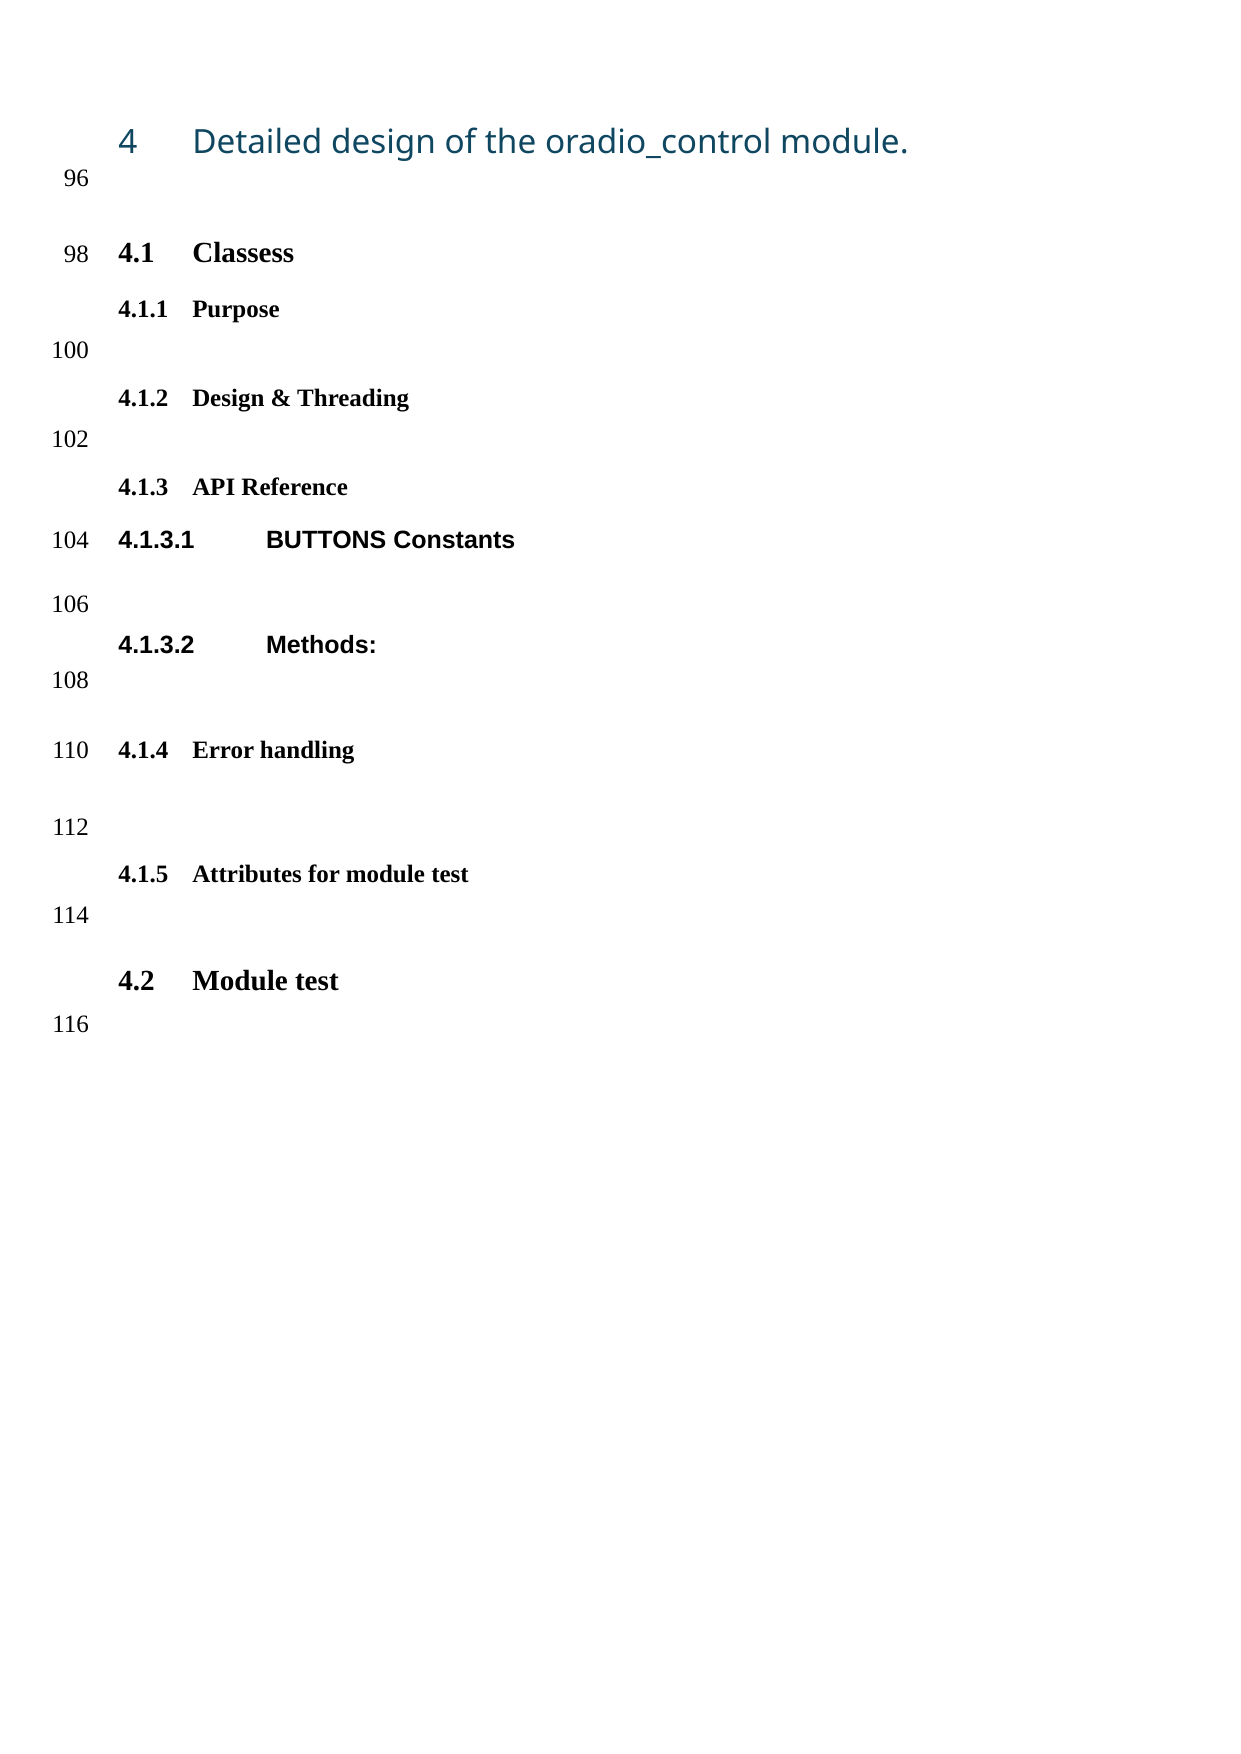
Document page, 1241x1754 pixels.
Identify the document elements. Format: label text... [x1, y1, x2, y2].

subtitle Design & Threading [118, 383, 1122, 412]
subtitle Purpose [118, 294, 1122, 323]
subtitle API Reference [118, 472, 1122, 500]
subtitle Detailed design of the oradio_control module. [118, 118, 1122, 163]
subtitle Module test [118, 963, 1122, 996]
subtitle BUTTONS Constants [118, 525, 1122, 554]
subtitle Classess [118, 236, 1122, 269]
subtitle Error handling [118, 735, 1122, 764]
subtitle Attributes for module test [118, 859, 1122, 888]
subtitle Methods: [118, 630, 1122, 659]
